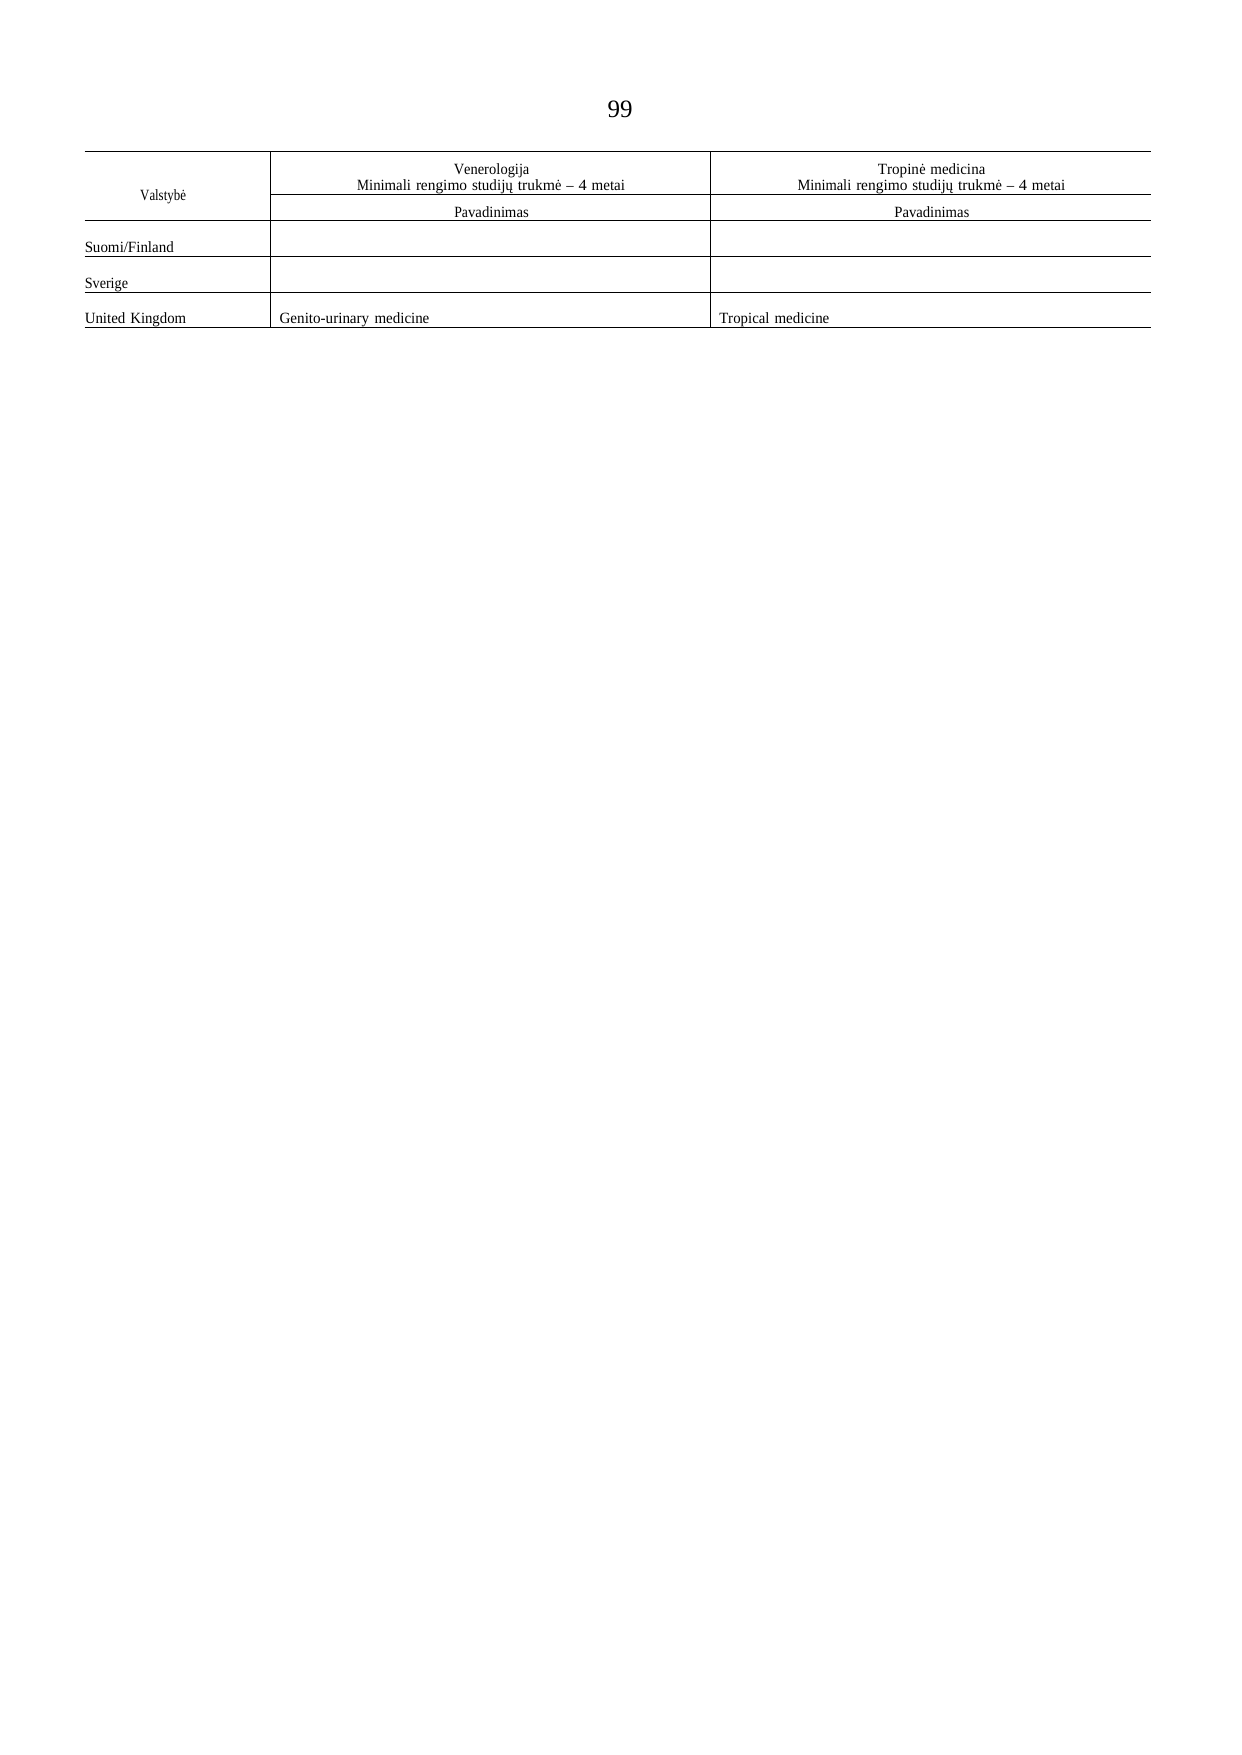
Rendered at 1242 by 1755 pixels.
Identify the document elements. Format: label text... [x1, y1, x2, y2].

table_cell [271, 221, 710, 256]
table_cell Tropical medicine [711, 293, 1151, 327]
table_cell Genito-urinary medicine [271, 293, 710, 327]
table_cell [711, 257, 1151, 292]
table_cell United Kingdom [85, 293, 270, 327]
table_header Tropinė medicina Minimali rengimo studijų trukmė – 4 metai [711, 152, 1151, 194]
table_cell Pavadinimas [271, 195, 710, 220]
table_cell Sverige [85, 257, 270, 292]
table_cell Pavadinimas [711, 195, 1151, 220]
table_header Valstybė [85, 152, 270, 220]
table_header Venerologija Minimali rengimo studijų trukmė – 4 metai [271, 152, 710, 194]
table_cell Suomi/Finland [85, 221, 270, 256]
table_cell [711, 221, 1151, 256]
table_cell [271, 257, 710, 292]
